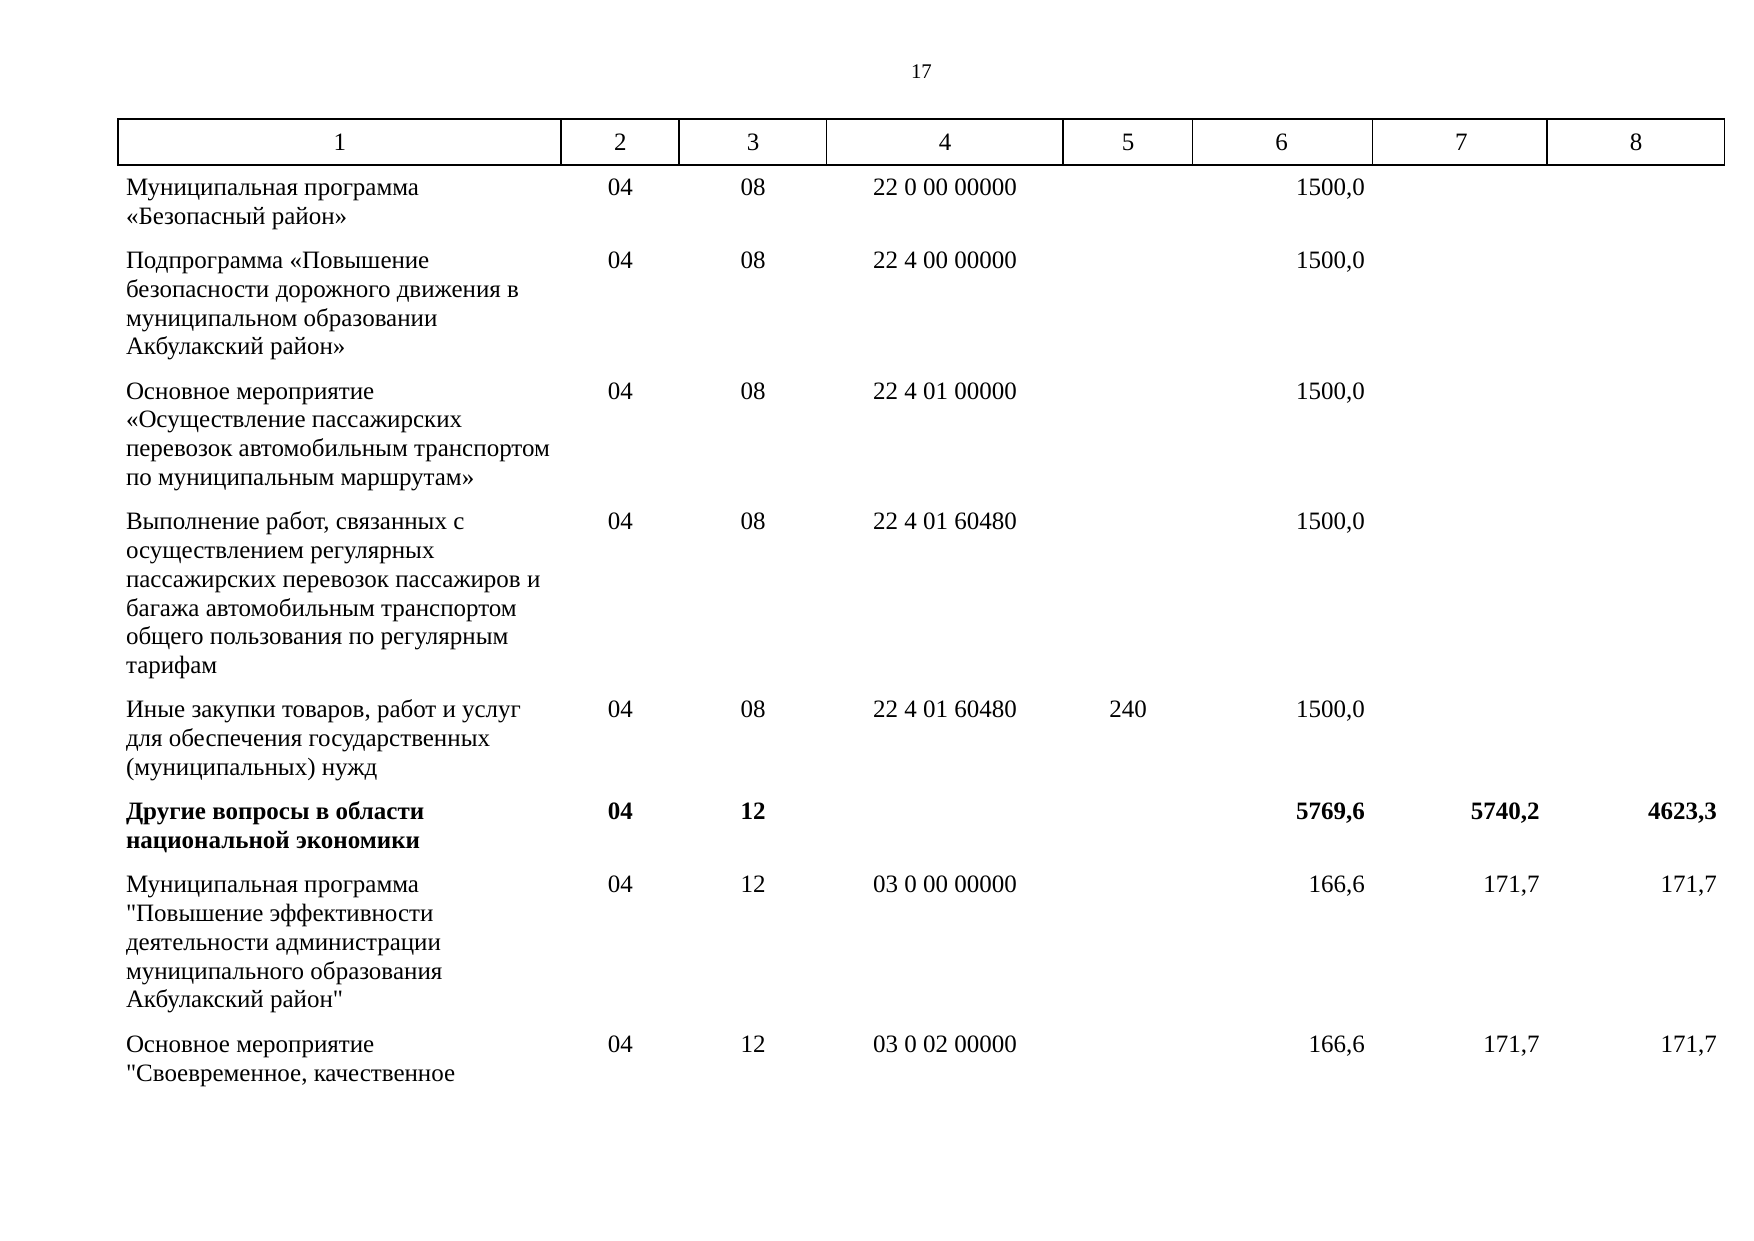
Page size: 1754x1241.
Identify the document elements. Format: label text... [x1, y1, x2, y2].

table_cell 08 [679, 499, 827, 687]
table_cell 1500,0 [1193, 368, 1372, 498]
table_header 1 [126, 128, 553, 156]
table_cell [1547, 687, 1724, 788]
table_header 4 [835, 128, 1055, 156]
table_cell Иные закупки товаров, работ и услуг для обеспечения государственных (муниципальных) нужд [118, 687, 561, 788]
table_cell [1547, 368, 1724, 498]
table_cell 08 [679, 368, 827, 498]
table_header [1064, 120, 1192, 164]
table_cell 171,7 [1547, 1021, 1724, 1094]
table_header 6 [1201, 128, 1362, 156]
table_cell 08 [679, 237, 827, 368]
table_cell 03 0 00 00000 [827, 862, 1063, 1021]
table_cell 1500,0 [1193, 687, 1372, 788]
table_cell [1063, 166, 1193, 237]
table_header 7 [1380, 128, 1542, 156]
table_cell [827, 789, 1063, 862]
table_cell [1063, 789, 1193, 862]
table_cell Подпрограмма «Повышение безопасности дорожного движения в муниципальном образовании Акбулакский район» [118, 237, 561, 368]
table_cell Выполнение работ, связанных с осуществлением регулярных пассажирских перевозок пассажиров и багажа автомобильным транспортом общего пользования по регулярным тарифам [118, 499, 561, 687]
table_cell Муниципальная программа «Безопасный район» [118, 166, 561, 237]
table_cell [1063, 237, 1193, 368]
table_cell 240 [1063, 687, 1193, 788]
table_cell 03 0 02 00000 [827, 1021, 1063, 1094]
table_cell 04 [561, 862, 679, 1021]
table_cell [1547, 166, 1724, 237]
table_cell Муниципальная программа "Повышение эффективности деятельности администрации муниципального образования Акбулакский район" [118, 862, 561, 1021]
table_cell Другие вопросы в области национальной экономики [118, 789, 561, 862]
table_cell 1500,0 [1193, 166, 1372, 237]
table_cell 4623,3 [1547, 789, 1724, 862]
table_cell 22 4 00 00000 [827, 237, 1063, 368]
table_header 2 [569, 128, 671, 156]
table_cell [1063, 862, 1193, 1021]
table_cell 22 4 01 00000 [827, 368, 1063, 498]
table_cell 171,7 [1372, 1021, 1547, 1094]
table_header 8 [1555, 128, 1716, 156]
table_cell [1063, 1021, 1193, 1094]
table_cell [1372, 499, 1547, 687]
table_cell Основное мероприятие "Своевременное, качественное [118, 1021, 561, 1094]
table_cell [1547, 237, 1724, 368]
table_cell 22 4 01 60480 [827, 687, 1063, 788]
table_cell 12 [679, 862, 827, 1021]
table_cell 5740,2 [1372, 789, 1547, 862]
table_cell Основное мероприятие «Осуществление пассажирских перевозок автомобильным транспортом по муниципальным маршрутам» [118, 368, 561, 498]
table_cell [1372, 166, 1547, 237]
table_cell 04 [561, 687, 679, 788]
table_header [1548, 120, 1724, 164]
table_cell 04 [561, 1021, 679, 1094]
table_cell 04 [561, 237, 679, 368]
table_header [680, 120, 826, 164]
table_cell 22 4 01 60480 [827, 499, 1063, 687]
table_header [1193, 120, 1372, 164]
table_cell 08 [679, 166, 827, 237]
table_cell 22 0 00 00000 [827, 166, 1063, 237]
table_cell 04 [561, 368, 679, 498]
table_cell 166,6 [1193, 862, 1372, 1021]
table_cell 5769,6 [1193, 789, 1372, 862]
table_cell 04 [561, 499, 679, 687]
table_header 3 [687, 128, 819, 156]
table_cell 171,7 [1372, 862, 1547, 1021]
table_cell [1372, 237, 1547, 368]
table_cell [1547, 499, 1724, 687]
table_cell 04 [561, 789, 679, 862]
table_cell 12 [679, 789, 827, 862]
table_cell 166,6 [1193, 1021, 1372, 1094]
table_cell 1500,0 [1193, 237, 1372, 368]
table_header 5 [1071, 128, 1185, 156]
table_header [119, 120, 560, 164]
table_header [562, 120, 678, 164]
table_cell 08 [679, 687, 827, 788]
table_cell 04 [561, 166, 679, 237]
table_cell [1063, 499, 1193, 687]
table_header [1373, 120, 1546, 164]
table_cell 171,7 [1547, 862, 1724, 1021]
table_cell 12 [679, 1021, 827, 1094]
table_cell [1372, 687, 1547, 788]
table_cell 1500,0 [1193, 499, 1372, 687]
table_cell [1063, 368, 1193, 498]
table_header [827, 120, 1062, 164]
table_cell [1372, 368, 1547, 498]
